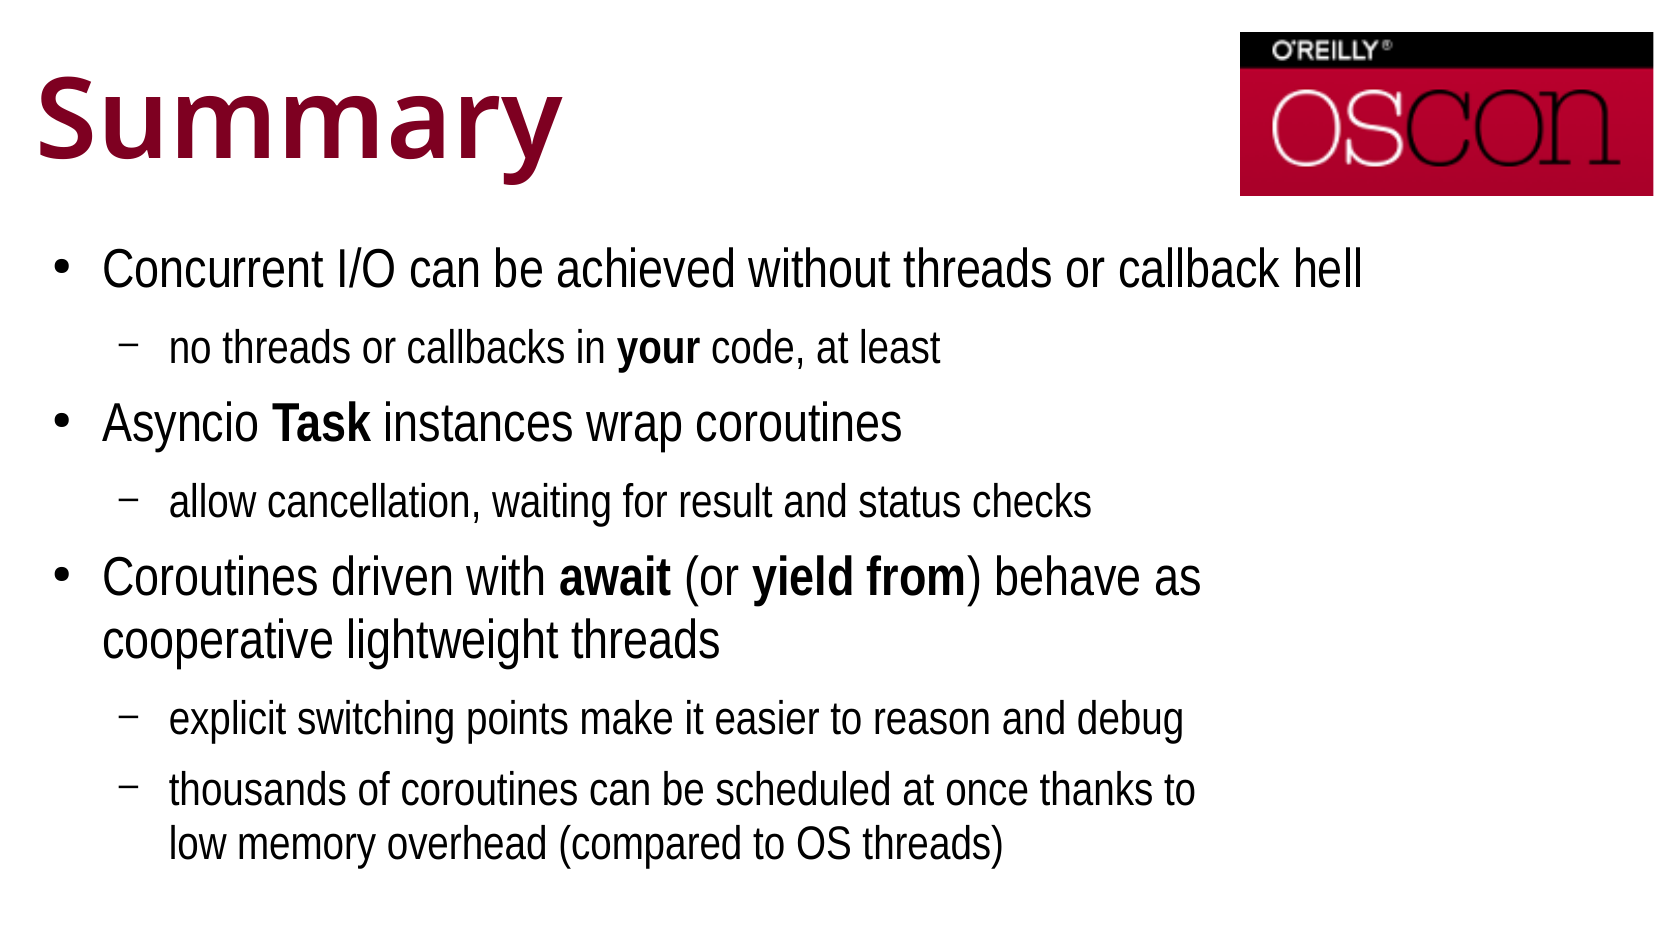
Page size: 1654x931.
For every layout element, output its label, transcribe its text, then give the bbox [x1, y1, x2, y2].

list Concurrent I/O can be achieved without threads or callback hell no threads or callbacks in your code, at least Asyncio Task instances wrap coroutines allow cancellation, waiting for result and status checks Coroutines driven with await (or yield from) behave as cooperative lightweight threads explicit switching points make it easier to reason and debug thousands of coroutines can be scheduled at once thanks to low memory overhead (compared to OS threads) [35, 236, 1571, 875]
title Summary [35, 37, 1240, 193]
picture [1240, 32, 1654, 196]
